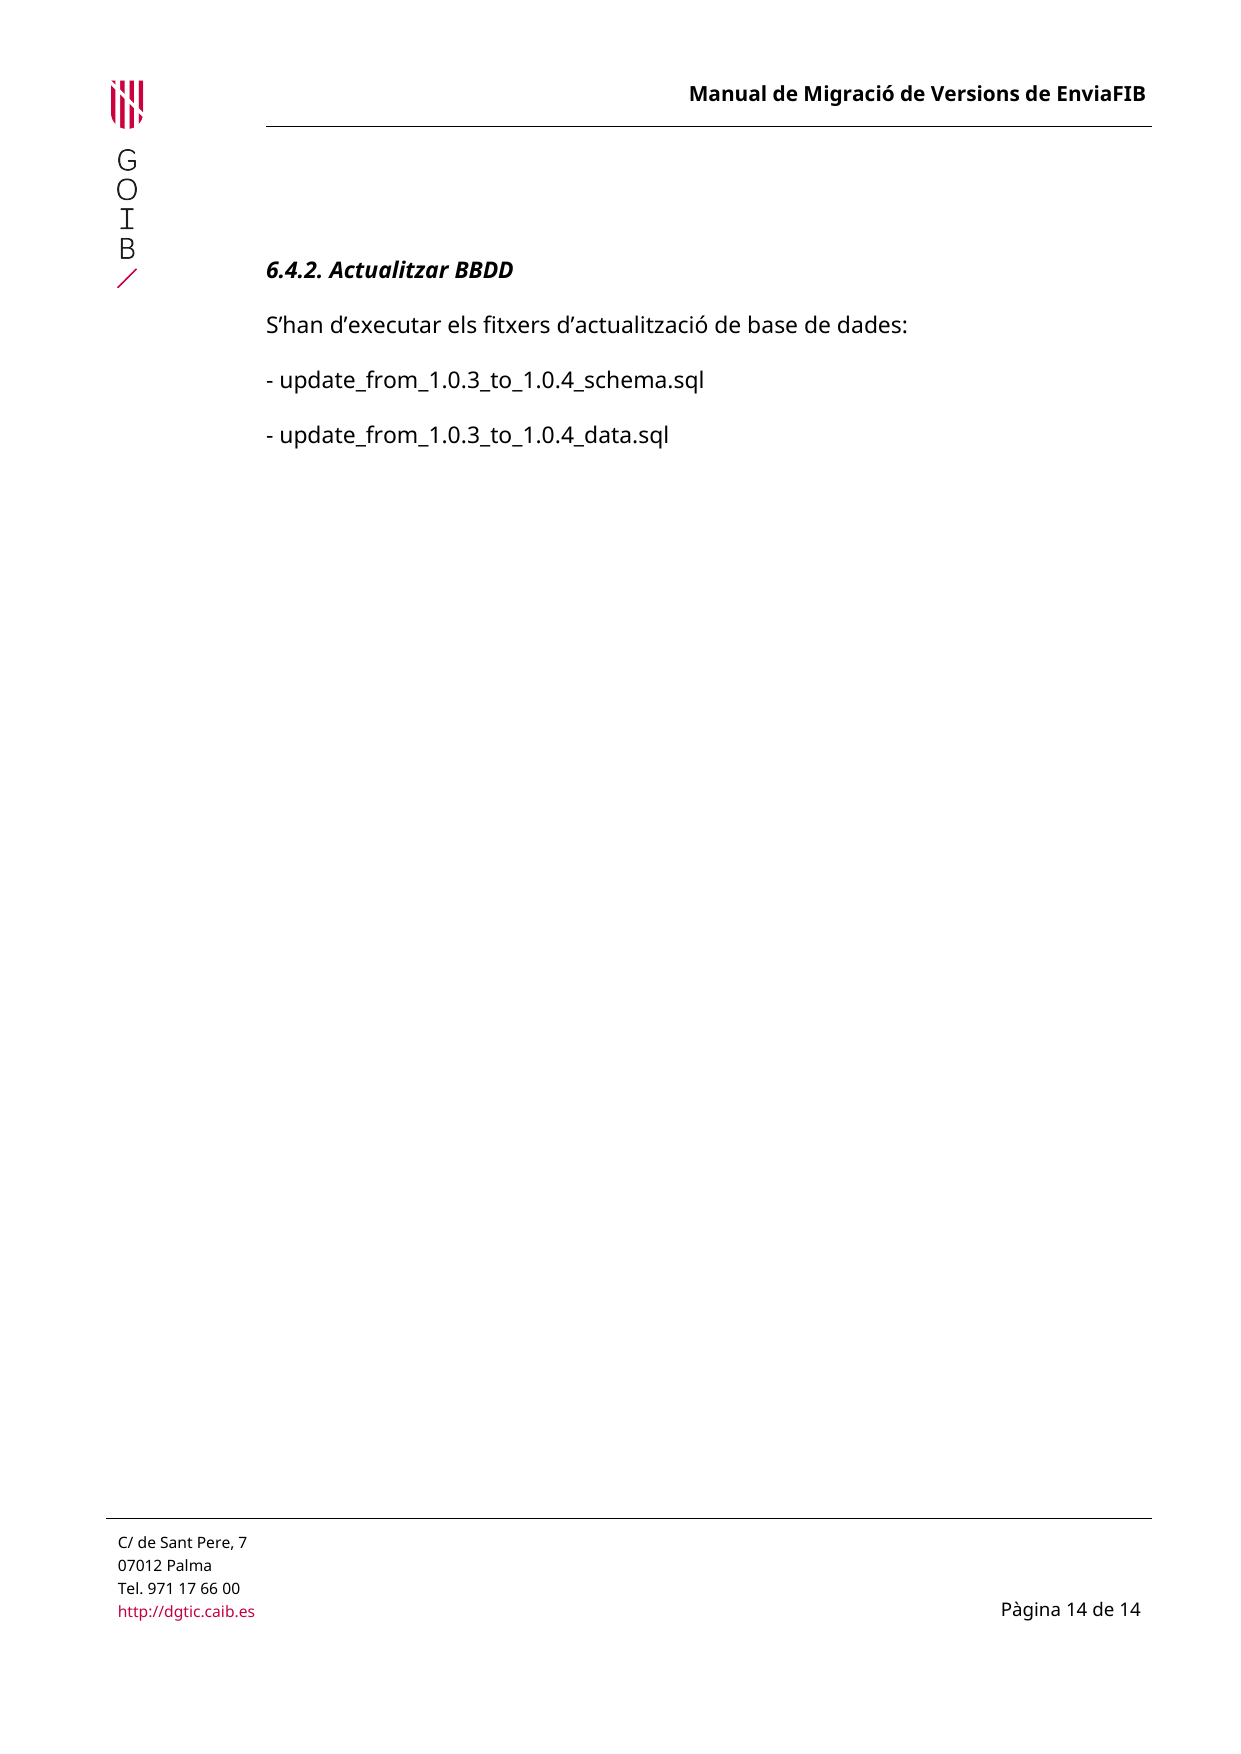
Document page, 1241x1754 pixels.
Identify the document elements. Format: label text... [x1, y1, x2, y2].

picture [82, 57, 172, 319]
text - update_from_1.0.3_to_1.0.4_data.sql [266, 419, 1152, 450]
text - update_from_1.0.3_to_1.0.4_schema.sql [266, 364, 1152, 395]
subtitle Actualitzar BBDD [266, 254, 1152, 286]
text S’han d’executar els fitxers d’actualització de base de dades: [266, 309, 1152, 340]
